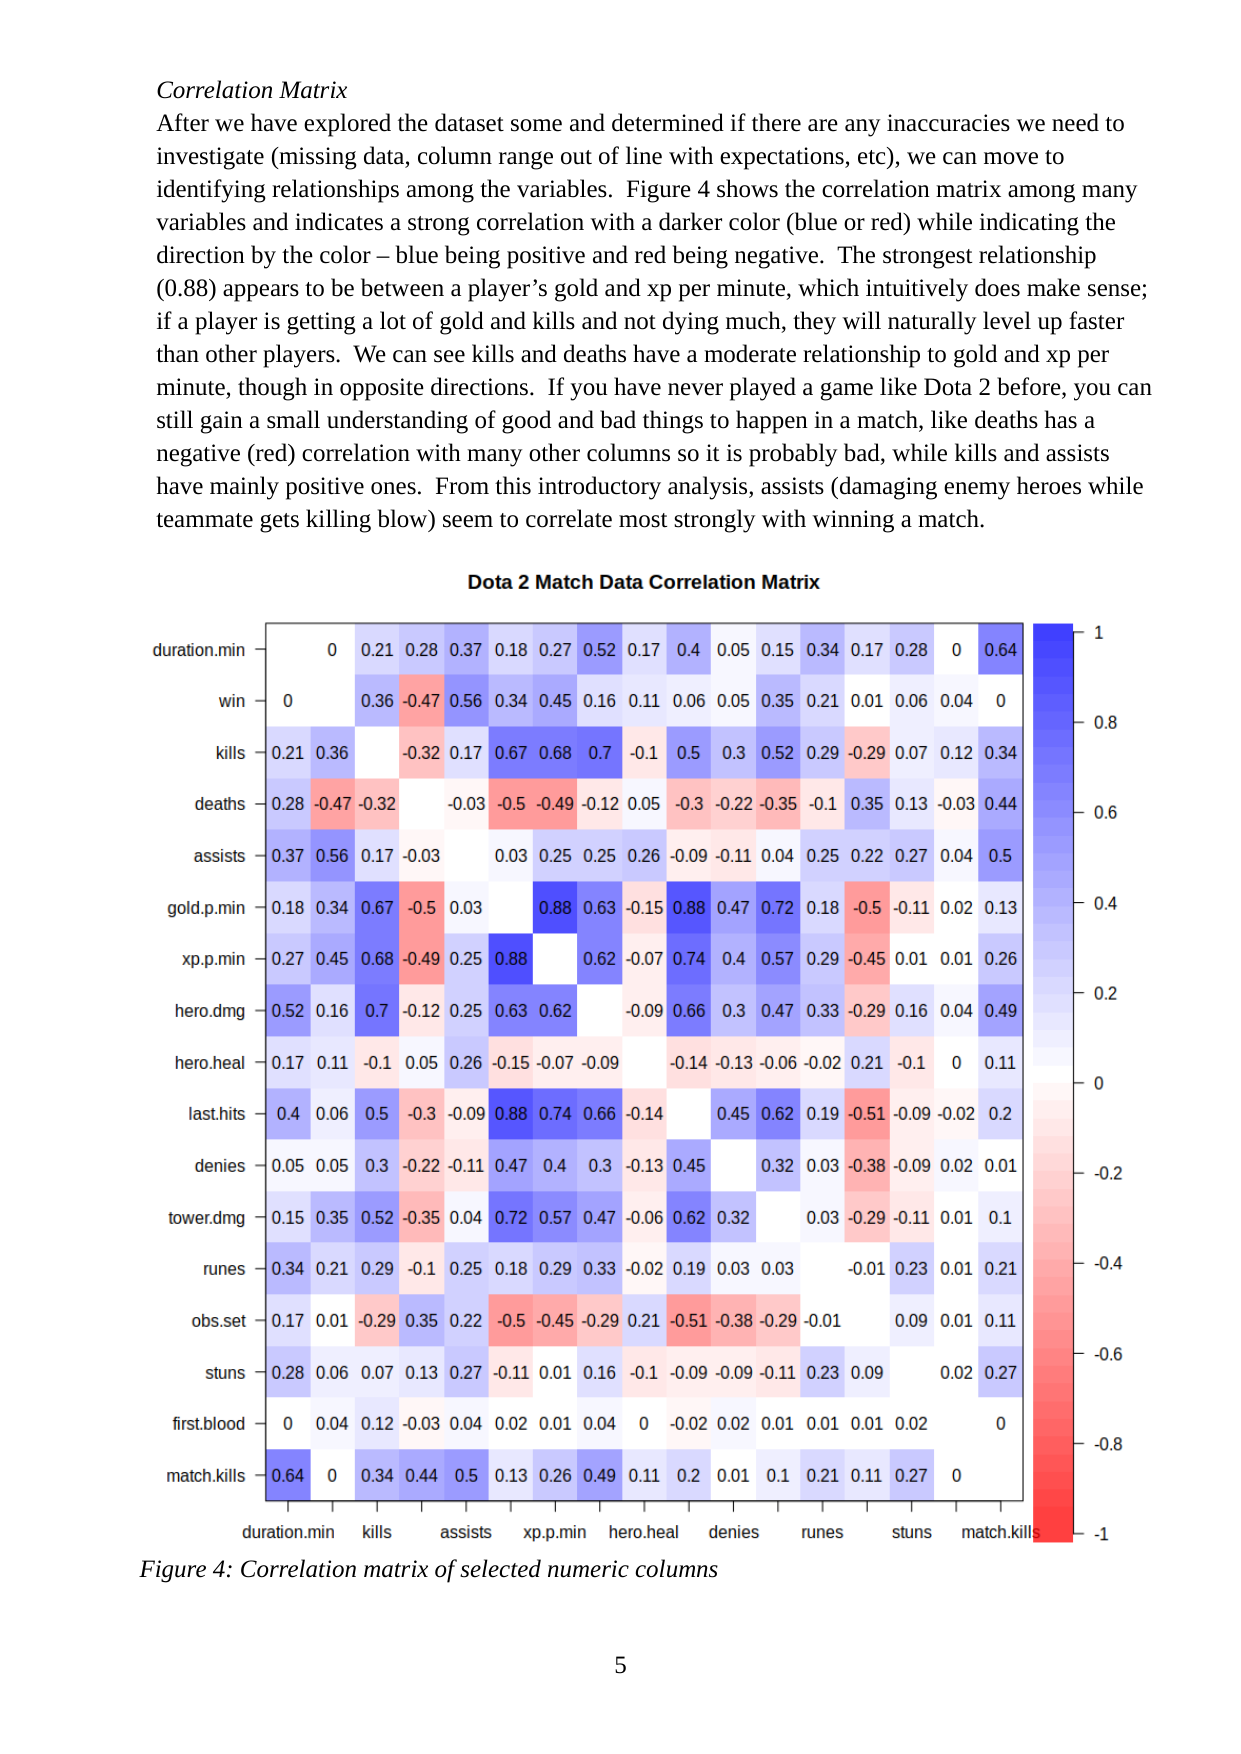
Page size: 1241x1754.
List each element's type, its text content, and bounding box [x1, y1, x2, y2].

text Correlation Matrix [156, 75, 1159, 104]
text After we have explored the dataset some and determined if there are any inaccuracies we need to investigate (missing data, column range out of line with expectations, etc), we can move to identifying relationships among the variables. Figure 4 shows the correlation matrix among many variables and indicates a strong correlation with a darker color (blue or red) while indicating the direction by the color – blue being positive and red being negative. The strongest relationship (0.88) appears to be between a player’s gold and xp per minute, which intuitively does make sense; if a player is getting a lot of gold and kills and not dying much, they will naturally level up faster than other players. We can see kills and deaths have a moderate relationship to gold and xp per minute, though in opposite directions. If you have never played a game like Dota 2 before, you can still gain a small understanding of good and bad things to happen in a match, like deaths has a negative (red) correlation with many other columns so it is probably bad, while kills and assists have mainly positive ones. From this introductory analysis, assists (damaging enemy heroes while teammate gets killing blow) seem to correlate most strongly with winning a match. [156, 108, 1159, 533]
picture [139, 564, 1131, 1549]
text Figure 4: Correlation matrix of selected numeric columns [139, 1549, 1131, 1583]
